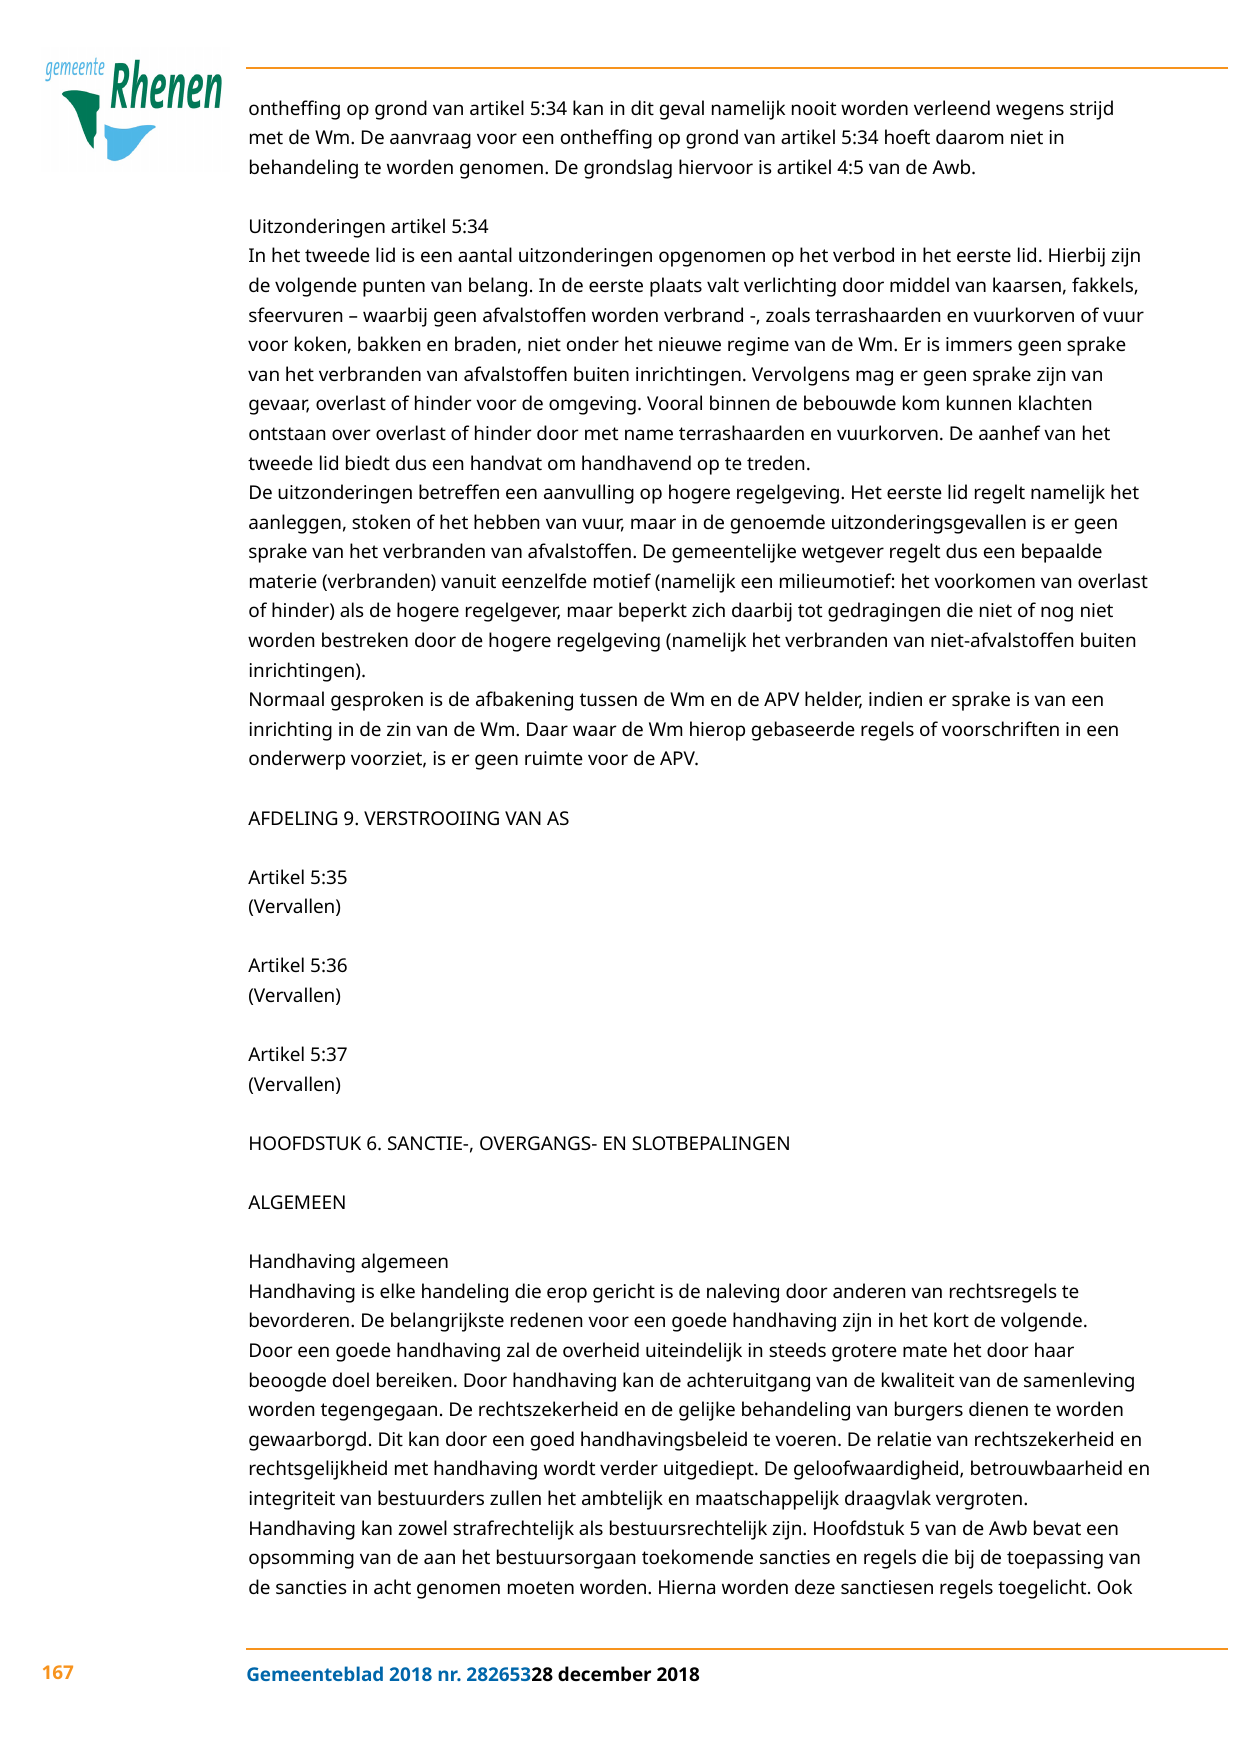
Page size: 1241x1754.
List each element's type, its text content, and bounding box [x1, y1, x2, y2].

picture [41, 47, 231, 172]
text (Vervallen) [248, 893, 1152, 919]
text Door een goede handhaving zal de overheid uiteindelijk in steeds grotere mate het door haar beoogde doel bereiken. Door handhaving kan de achteruitgang van de kwaliteit van de samenleving worden tegengegaan. De rechtszekerheid en de gelijke behandeling van burgers dienen te worden gewaarborgd. Dit kan door een goed handhavingsbeleid te voeren. De relatie van rechtszekerheid en rechtsgelijkheid met handhaving wordt verder uitgediept. De geloofwaardigheid, betrouwbaarheid en integriteit van bestuurders zullen het ambtelijk en maatschappelijk draagvlak vergroten. [248, 1337, 1152, 1511]
text (Vervallen) [248, 1071, 1152, 1097]
text (Vervallen) [248, 982, 1152, 1008]
text ontheffing op grond van artikel 5:34 kan in dit geval namelijk nooit worden verleend wegens strijd met de Wm. De aanvraag voor een ontheffing op grond van artikel 5:34 hoeft daarom niet in behandeling te worden genomen. De grondslag hiervoor is artikel 4:5 van de Awb. [248, 95, 1152, 180]
text AFDELING 9. VERSTROOIING VAN AS [248, 805, 1152, 831]
text Handhaving algemeen [248, 1248, 1152, 1274]
text Artikel 5:36 [248, 953, 1152, 978]
text Artikel 5:35 [248, 864, 1152, 890]
text In het tweede lid is een aantal uitzonderingen opgenomen op het verbod in het eerste lid. Hierbij zijn de volgende punten van belang. In de eerste plaats valt verlichting door middel van kaarsen, fakkels, sfeervuren – waarbij geen afvalstoffen worden verbrand -, zoals terrashaarden en vuurkorven of vuur voor koken, bakken en braden, niet onder het nieuwe regime van de Wm. Er is immers geen sprake van het verbranden van afvalstoffen buiten inrichtingen. Vervolgens mag er geen sprake zijn van gevaar, overlast of hinder voor de omgeving. Vooral binnen de bebouwde kom kunnen klachten ontstaan over overlast of hinder door met name terrashaarden en vuurkorven. De aanhef van het tweede lid biedt dus een handvat om handhavend op te treden. [248, 243, 1152, 476]
text De uitzonderingen betreffen een aanvulling op hogere regelgeving. Het eerste lid regelt namelijk het aanleggen, stoken of het hebben van vuur, maar in de genoemde uitzonderingsgevallen is er geen sprake van het verbranden van afvalstoffen. De gemeentelijke wetgever regelt dus een bepaalde materie (verbranden) vanuit eenzelfde motief (namelijk een milieumotief: het voorkomen van overlast of hinder) als de hogere regelgever, maar beperkt zich daarbij tot gedragingen die niet of nog niet worden bestreken door de hogere regelgeving (namelijk het verbranden van niet-afvalstoffen buiten inrichtingen). [248, 479, 1152, 683]
text Normaal gesproken is de afbakening tussen de Wm en de APV helder, indien er sprake is van een inrichting in de zin van de Wm. Daar waar de Wm hierop gebaseerde regels of voorschriften in een onderwerp voorziet, is er geen ruimte voor de APV. [248, 686, 1152, 771]
text Artikel 5:37 [248, 1041, 1152, 1067]
text Handhaving is elke handeling die erop gericht is de naleving door anderen van rechtsregels te bevorderen. De belangrijkste redenen voor een goede handhaving zijn in het kort de volgende. [248, 1278, 1152, 1333]
text Uitzonderingen artikel 5:34 [248, 213, 1152, 239]
text HOOFDSTUK 6. SANCTIE-, OVERGANGS- EN SLOTBEPALINGEN [248, 1130, 1152, 1156]
text Handhaving kan zowel strafrechtelijk als bestuursrechtelijk zijn. Hoofdstuk 5 van de Awb bevat een opsomming van de aan het bestuursorgaan toekomende sancties en regels die bij de toepassing van de sancties in acht genomen moeten worden. Hierna worden deze sanctiesen regels toegelicht. Ook [248, 1515, 1152, 1600]
text ALGEMEEN [248, 1189, 1152, 1215]
